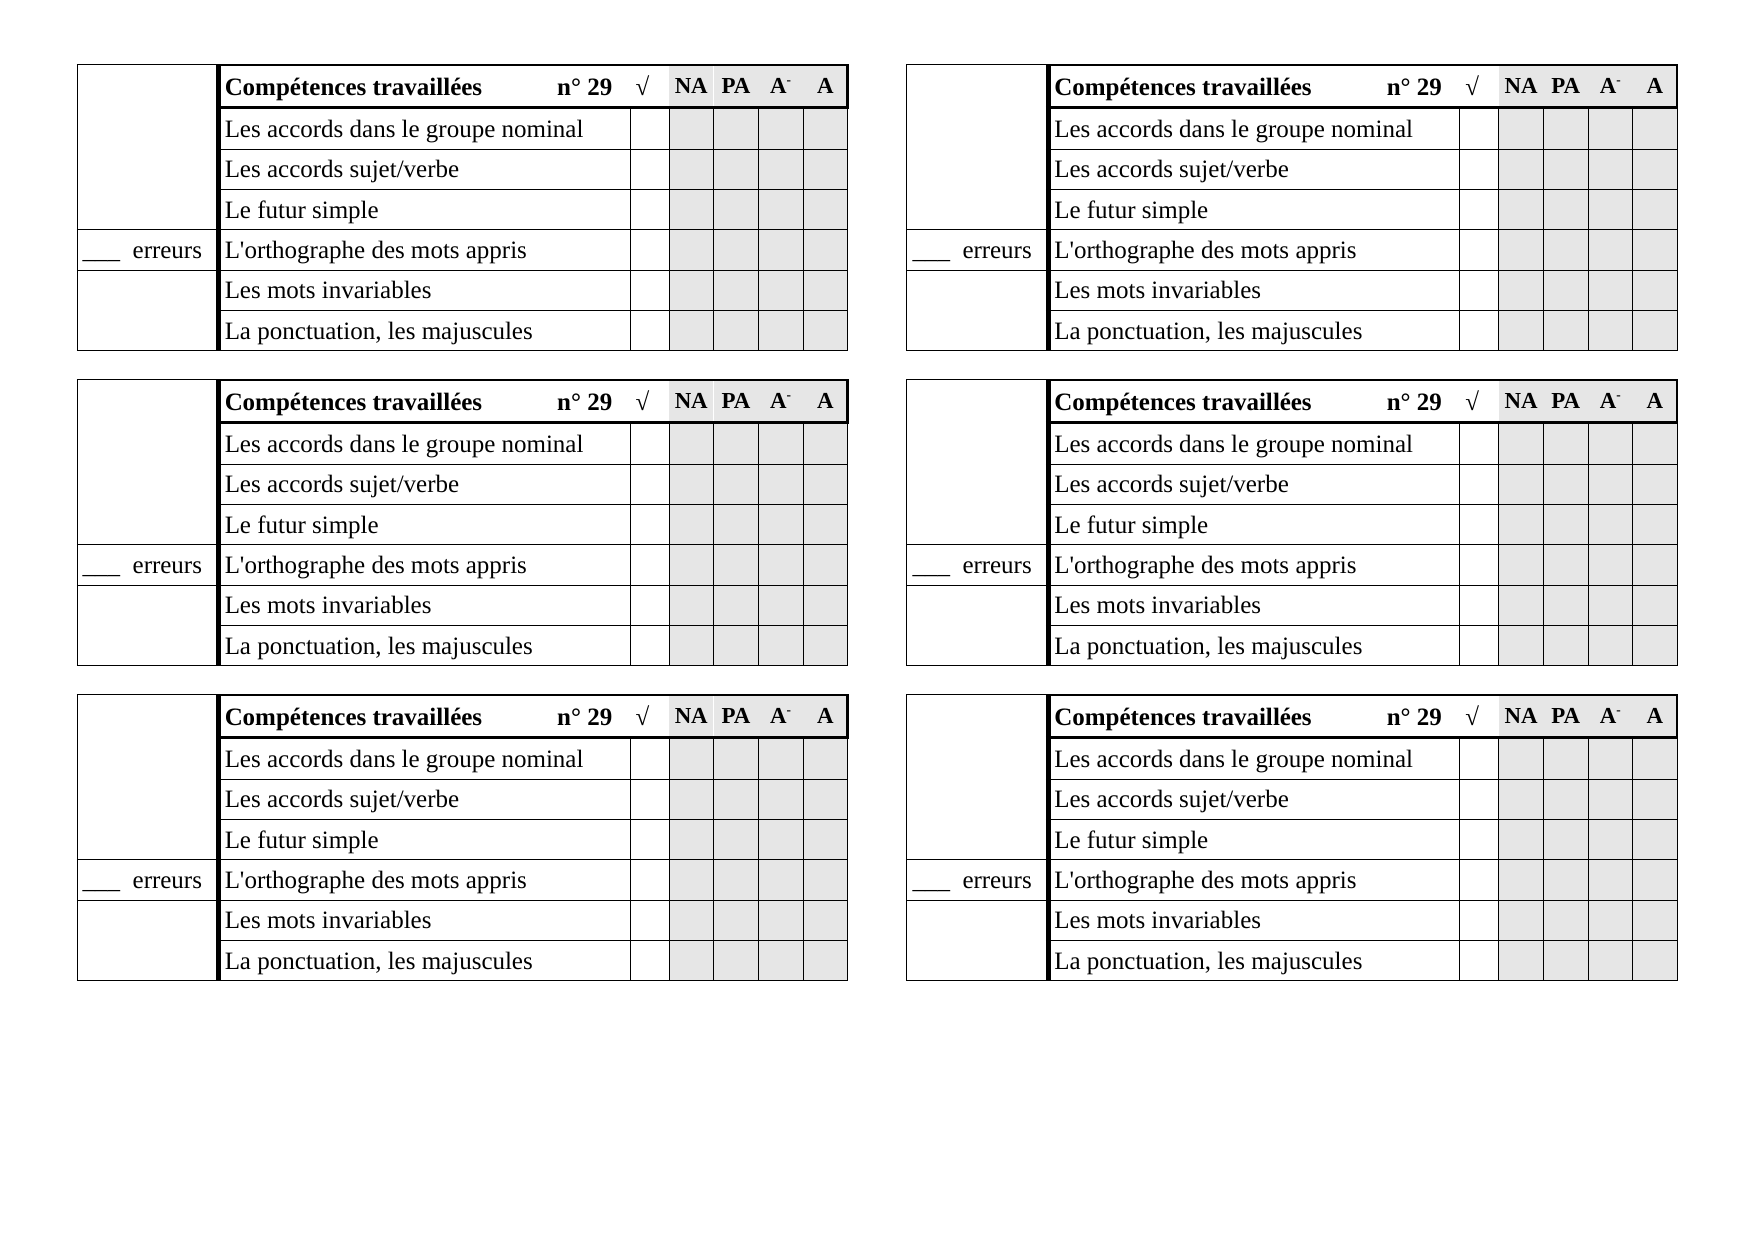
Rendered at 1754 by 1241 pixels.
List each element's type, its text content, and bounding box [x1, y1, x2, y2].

table_header PA [714, 66, 758, 106]
table_cell [1633, 901, 1677, 940]
table_cell [804, 545, 847, 585]
table_cell [670, 311, 713, 350]
table_cell [670, 820, 713, 859]
table_header A- [1588, 381, 1632, 421]
table_cell [714, 545, 758, 585]
table_cell [804, 739, 847, 779]
table_cell [1544, 109, 1588, 149]
table_cell [804, 860, 847, 900]
table_cell [1544, 150, 1588, 189]
table_cell [1589, 626, 1632, 665]
table_cell La ponctuation, les majuscules [221, 941, 630, 980]
table_cell [670, 271, 713, 310]
table_cell Le futur simple [1051, 190, 1459, 229]
table_header A- [1588, 66, 1632, 106]
table_cell [1589, 311, 1632, 350]
table_cell Les accords dans le groupe nominal [221, 424, 630, 464]
table_cell [714, 505, 758, 544]
table_cell [1589, 820, 1632, 859]
table_cell [1460, 109, 1498, 149]
table_cell [1499, 465, 1543, 504]
table_header PA [1543, 381, 1588, 421]
table_header A [1632, 66, 1676, 106]
table_cell Les accords dans le groupe nominal [1051, 424, 1459, 464]
table_header [907, 695, 1046, 859]
table_cell [714, 424, 758, 464]
table_cell [714, 465, 758, 504]
table_cell Le futur simple [1051, 505, 1459, 544]
table_header A [803, 381, 846, 421]
table_cell [1499, 424, 1543, 464]
table_cell [714, 820, 758, 859]
table_cell [670, 626, 713, 665]
table_cell Le futur simple [1051, 820, 1459, 859]
table_cell [1589, 505, 1632, 544]
table_cell [1499, 311, 1543, 350]
table_cell [1633, 109, 1677, 149]
table_cell [1460, 545, 1498, 585]
table_cell Le futur simple [221, 190, 630, 229]
table_cell [1633, 230, 1677, 270]
table_cell [631, 626, 669, 665]
table_cell [670, 586, 713, 625]
table_cell [1544, 271, 1588, 310]
table_cell [1633, 545, 1677, 585]
table_header A- [758, 696, 803, 736]
table_header Compétences travaillées n° 29 [221, 696, 630, 736]
table_header Compétences travaillées n° 29 [221, 66, 630, 106]
table_cell [1544, 901, 1588, 940]
table_cell [1589, 545, 1632, 585]
table_cell [1460, 271, 1498, 310]
table_cell ___ erreurs [78, 230, 216, 270]
table_cell [1499, 109, 1543, 149]
table_cell ___ erreurs [907, 860, 1046, 900]
table_cell [631, 505, 669, 544]
table_cell [714, 860, 758, 900]
table_cell [1544, 190, 1588, 229]
table_cell La ponctuation, les majuscules [1051, 311, 1459, 350]
table_cell [1544, 505, 1588, 544]
table_cell [759, 465, 803, 504]
table_cell ___ erreurs [907, 230, 1046, 270]
table_cell [1460, 860, 1498, 900]
table_cell L'orthographe des mots appris [1051, 545, 1459, 585]
table_cell [1589, 780, 1632, 819]
table_cell [804, 190, 847, 229]
table_cell [714, 271, 758, 310]
table_cell [714, 626, 758, 665]
table_cell [631, 545, 669, 585]
table_cell [1460, 626, 1498, 665]
table_cell [1544, 780, 1588, 819]
table_cell [1460, 941, 1498, 980]
table_cell [804, 271, 847, 310]
table_header A- [758, 66, 803, 106]
table_cell [670, 424, 713, 464]
table_cell [714, 230, 758, 270]
table_cell [804, 311, 847, 350]
table_cell [1633, 150, 1677, 189]
table_header Compétences travaillées n° 29 [1051, 381, 1459, 421]
table_cell Les mots invariables [221, 586, 630, 625]
table_cell [804, 941, 847, 980]
table_cell [1460, 739, 1498, 779]
table_header A [803, 66, 846, 106]
table_cell [1544, 424, 1588, 464]
table_cell L'orthographe des mots appris [1051, 860, 1459, 900]
table_cell [759, 586, 803, 625]
table_header √ [630, 696, 669, 736]
table_header NA [1499, 381, 1543, 421]
table_cell [714, 901, 758, 940]
table_cell [714, 941, 758, 980]
table_cell [1544, 739, 1588, 779]
table_cell [804, 109, 847, 149]
table_cell [759, 150, 803, 189]
table_cell [759, 311, 803, 350]
table_cell [631, 150, 669, 189]
table_cell Les accords dans le groupe nominal [1051, 739, 1459, 779]
table_cell [714, 739, 758, 779]
table_header NA [669, 696, 713, 736]
table_cell [804, 424, 847, 464]
table_cell [1499, 941, 1543, 980]
table_cell Les mots invariables [1051, 586, 1459, 625]
table_cell L'orthographe des mots appris [1051, 230, 1459, 270]
table_cell [1589, 230, 1632, 270]
table_cell [1460, 465, 1498, 504]
table_cell [631, 311, 669, 350]
table_cell [1633, 820, 1677, 859]
table_cell [1460, 150, 1498, 189]
table_cell [714, 586, 758, 625]
table_cell Le futur simple [221, 505, 630, 544]
table_cell [1544, 311, 1588, 350]
table_cell [670, 230, 713, 270]
table_cell [759, 190, 803, 229]
table_cell [670, 109, 713, 149]
table_cell [1589, 739, 1632, 779]
table_cell Les accords sujet/verbe [1051, 150, 1459, 189]
table_cell [759, 271, 803, 310]
table_cell [804, 626, 847, 665]
table_cell [1460, 901, 1498, 940]
table_cell [1589, 586, 1632, 625]
table_cell [1633, 626, 1677, 665]
table_cell [1499, 545, 1543, 585]
table_cell [631, 820, 669, 859]
table_cell [1544, 820, 1588, 859]
table_header A- [758, 381, 803, 421]
table_cell [1499, 150, 1543, 189]
table_cell [670, 739, 713, 779]
table_cell Les accords sujet/verbe [221, 150, 630, 189]
table_cell [631, 901, 669, 940]
table_cell [670, 465, 713, 504]
table_cell [804, 150, 847, 189]
table_cell [1633, 424, 1677, 464]
table_cell [1589, 424, 1632, 464]
table_cell [1460, 780, 1498, 819]
table_cell [714, 780, 758, 819]
table_cell [1589, 901, 1632, 940]
table_cell [804, 465, 847, 504]
table_cell ___ erreurs [78, 545, 216, 585]
table_cell [78, 586, 216, 665]
table_cell Les accords dans le groupe nominal [1051, 109, 1459, 149]
table_cell [1499, 271, 1543, 310]
table_cell Les accords sujet/verbe [221, 780, 630, 819]
table_cell [1460, 424, 1498, 464]
table_cell [670, 545, 713, 585]
table_cell [759, 505, 803, 544]
table_cell [1460, 586, 1498, 625]
table_cell La ponctuation, les majuscules [1051, 626, 1459, 665]
table_cell Les mots invariables [221, 271, 630, 310]
table_cell [1544, 586, 1588, 625]
table_cell [1589, 941, 1632, 980]
table_cell Les mots invariables [221, 901, 630, 940]
table_cell Les accords sujet/verbe [1051, 465, 1459, 504]
table_header A [1632, 696, 1676, 736]
table_cell [1499, 860, 1543, 900]
table_cell [78, 901, 216, 980]
table_cell [1460, 190, 1498, 229]
table_header Compétences travaillées n° 29 [1051, 66, 1459, 106]
table_cell [1633, 739, 1677, 779]
table_header Compétences travaillées n° 29 [221, 381, 630, 421]
table_cell [759, 780, 803, 819]
table_cell [631, 586, 669, 625]
table_header PA [1543, 696, 1588, 736]
table_cell [714, 109, 758, 149]
table_header √ [630, 381, 669, 421]
table_cell [1633, 780, 1677, 819]
table_cell [1633, 586, 1677, 625]
table_header PA [1543, 66, 1588, 106]
table_cell [907, 586, 1046, 665]
table_cell [1460, 230, 1498, 270]
table_header A [1632, 381, 1676, 421]
table_cell [1499, 626, 1543, 665]
table_cell [631, 860, 669, 900]
table_header NA [669, 381, 713, 421]
table_cell [1544, 941, 1588, 980]
table_cell Les accords sujet/verbe [221, 465, 630, 504]
table_cell [1544, 545, 1588, 585]
table_cell [759, 424, 803, 464]
table_cell [1499, 901, 1543, 940]
table_cell [670, 901, 713, 940]
table_header [78, 695, 216, 859]
table_header NA [669, 66, 713, 106]
table_cell Le futur simple [221, 820, 630, 859]
table_cell [1633, 505, 1677, 544]
table_cell [714, 311, 758, 350]
table_cell [670, 780, 713, 819]
table_cell L'orthographe des mots appris [221, 545, 630, 585]
table_cell [1633, 465, 1677, 504]
table_cell [631, 190, 669, 229]
table_cell [1460, 311, 1498, 350]
table_cell [631, 109, 669, 149]
table_cell Les mots invariables [1051, 271, 1459, 310]
table_header [907, 380, 1046, 544]
table_cell [631, 739, 669, 779]
table_cell ___ erreurs [78, 860, 216, 900]
table_cell [670, 860, 713, 900]
table_header A- [1588, 696, 1632, 736]
table_cell [631, 941, 669, 980]
table_header √ [1459, 696, 1498, 736]
table_cell [1499, 780, 1543, 819]
table_cell Les mots invariables [1051, 901, 1459, 940]
table_cell [1544, 860, 1588, 900]
table_cell L'orthographe des mots appris [221, 860, 630, 900]
table_cell La ponctuation, les majuscules [1051, 941, 1459, 980]
table_header [907, 65, 1046, 229]
table_cell [631, 780, 669, 819]
table_cell [1633, 271, 1677, 310]
table_cell [804, 820, 847, 859]
table_header √ [1459, 381, 1498, 421]
table_cell [78, 271, 216, 350]
table_cell [804, 505, 847, 544]
table_cell [670, 190, 713, 229]
table_cell [1499, 739, 1543, 779]
table_cell [907, 901, 1046, 980]
table_cell Les accords dans le groupe nominal [221, 109, 630, 149]
table_cell [804, 586, 847, 625]
table_cell [1589, 271, 1632, 310]
table_cell [804, 901, 847, 940]
table_cell Les accords dans le groupe nominal [221, 739, 630, 779]
table_cell [759, 109, 803, 149]
table_cell [631, 465, 669, 504]
table_header [78, 65, 216, 229]
table_cell [1589, 190, 1632, 229]
table_cell [1544, 626, 1588, 665]
table_cell [1499, 505, 1543, 544]
table_cell [759, 860, 803, 900]
table_cell [1589, 860, 1632, 900]
table_cell [907, 271, 1046, 350]
table_cell [1499, 190, 1543, 229]
table_cell La ponctuation, les majuscules [221, 311, 630, 350]
table_cell [759, 820, 803, 859]
table_cell [759, 230, 803, 270]
table_cell [670, 150, 713, 189]
table_header √ [630, 66, 669, 106]
table_cell [1499, 230, 1543, 270]
table_cell [759, 941, 803, 980]
table_header NA [1499, 696, 1543, 736]
table_header √ [1459, 66, 1498, 106]
table_cell ___ erreurs [907, 545, 1046, 585]
table_cell [759, 901, 803, 940]
table_cell [759, 739, 803, 779]
table_cell [1589, 150, 1632, 189]
table_cell [670, 941, 713, 980]
table_cell [1589, 465, 1632, 504]
table_cell [1544, 465, 1588, 504]
table_cell [714, 190, 758, 229]
table_cell [1633, 941, 1677, 980]
table_cell [1633, 190, 1677, 229]
table_cell [804, 780, 847, 819]
table_header Compétences travaillées n° 29 [1051, 696, 1459, 736]
table_header A [803, 696, 846, 736]
table_cell [631, 230, 669, 270]
table_cell [1589, 109, 1632, 149]
table_cell [631, 271, 669, 310]
table_header [78, 380, 216, 544]
table_cell [670, 505, 713, 544]
table_cell [631, 424, 669, 464]
table_cell [1499, 586, 1543, 625]
table_cell [759, 545, 803, 585]
table_cell [1633, 860, 1677, 900]
table_cell [804, 230, 847, 270]
table_cell [1544, 230, 1588, 270]
table_cell [714, 150, 758, 189]
table_cell [1499, 820, 1543, 859]
table_header NA [1499, 66, 1543, 106]
table_header PA [714, 696, 758, 736]
table_cell La ponctuation, les majuscules [221, 626, 630, 665]
table_cell [1633, 311, 1677, 350]
table_header PA [714, 381, 758, 421]
table_cell [759, 626, 803, 665]
table_cell [1460, 820, 1498, 859]
table_cell Les accords sujet/verbe [1051, 780, 1459, 819]
table_cell L'orthographe des mots appris [221, 230, 630, 270]
table_cell [1460, 505, 1498, 544]
